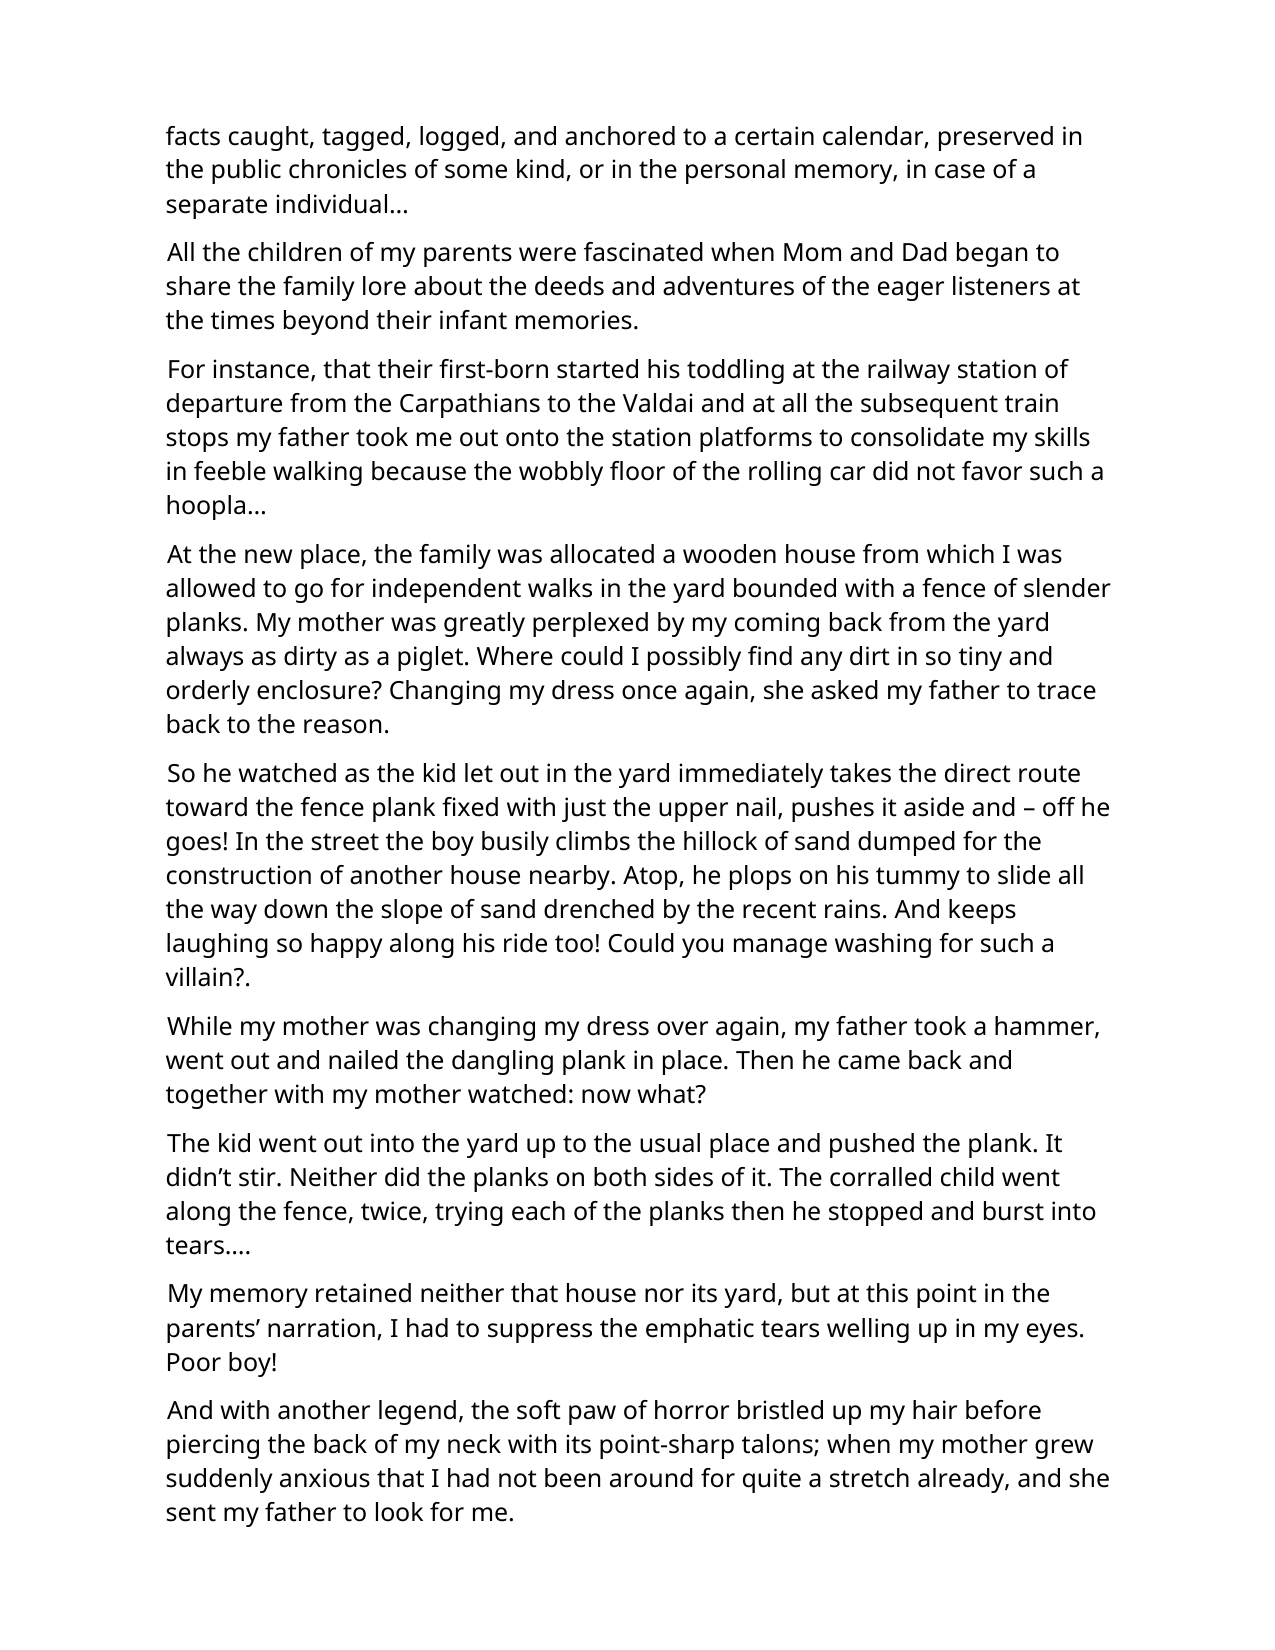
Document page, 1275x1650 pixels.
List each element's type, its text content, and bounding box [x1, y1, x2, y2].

text facts caught, tagged, logged, and anchored to a certain calendar, preserved in the public chronicles of some kind, or in the personal memory, in case of a separate individual… [165, 118, 1118, 220]
text For instance, that their first-born started his toddling at the railway station of departure from the Carpathians to the Valdai and at all the subsequent train stops my father took me out onto the station platforms to consolidate my skills in feeble walking because the wobbly floor of the rolling car did not favor such a hoopla… [165, 352, 1118, 522]
text All the children of my parents were fascinated when Mom and Dad began to share the family lore about the deeds and adventures of the eager listeners at the times beyond their infant memories. [165, 235, 1118, 337]
text While my mother was changing my dress over again, my father took a hammer, went out and nailed the dangling plank in place. Then he came back and together with my mother watched: now what? [165, 1008, 1118, 1111]
text And with another legend, the soft paw of horror bristled up my hair before piercing the back of my neck with its point-sharp talons; when my mother grew suddenly anxious that I had not been around for quite a stretch already, and she sent my father to look for me. [165, 1393, 1118, 1529]
text So he watched as the kid let out in the yard immediately takes the direct route toward the fence plank fixed with just the upper nail, pushes it aside and – off he goes! In the street the boy busily climbs the hillock of sand dumped for the construction of another house nearby. Atop, he plops on his tummy to slide all the way down the slope of sand drenched by the recent rains. And keeps laughing so happy along his ride too! Could you manage washing for such a villain?. [165, 756, 1118, 994]
text My memory retained neither that house nor its yard, but at this point in the parents’ narration, I had to suppress the emphatic tears welling up in my eyes. Poor boy! [165, 1276, 1118, 1378]
text At the new place, the family was allocated a wooden house from which I was allowed to go for independent walks in the yard bounded with a fence of slender planks. My mother was greatly perplexed by my coming back from the yard always as dirty as a piglet. Where could I possibly find any dirt in so tiny and orderly enclosure? Changing my dress once again, she asked my father to trace back to the reason. [165, 537, 1118, 741]
text The kid went out into the yard up to the usual place and pushed the plank. It didn’t stir. Neither did the planks on both sides of it. The corralled child went along the fence, twice, trying each of the planks then he stopped and burst into tears…. [165, 1125, 1118, 1262]
